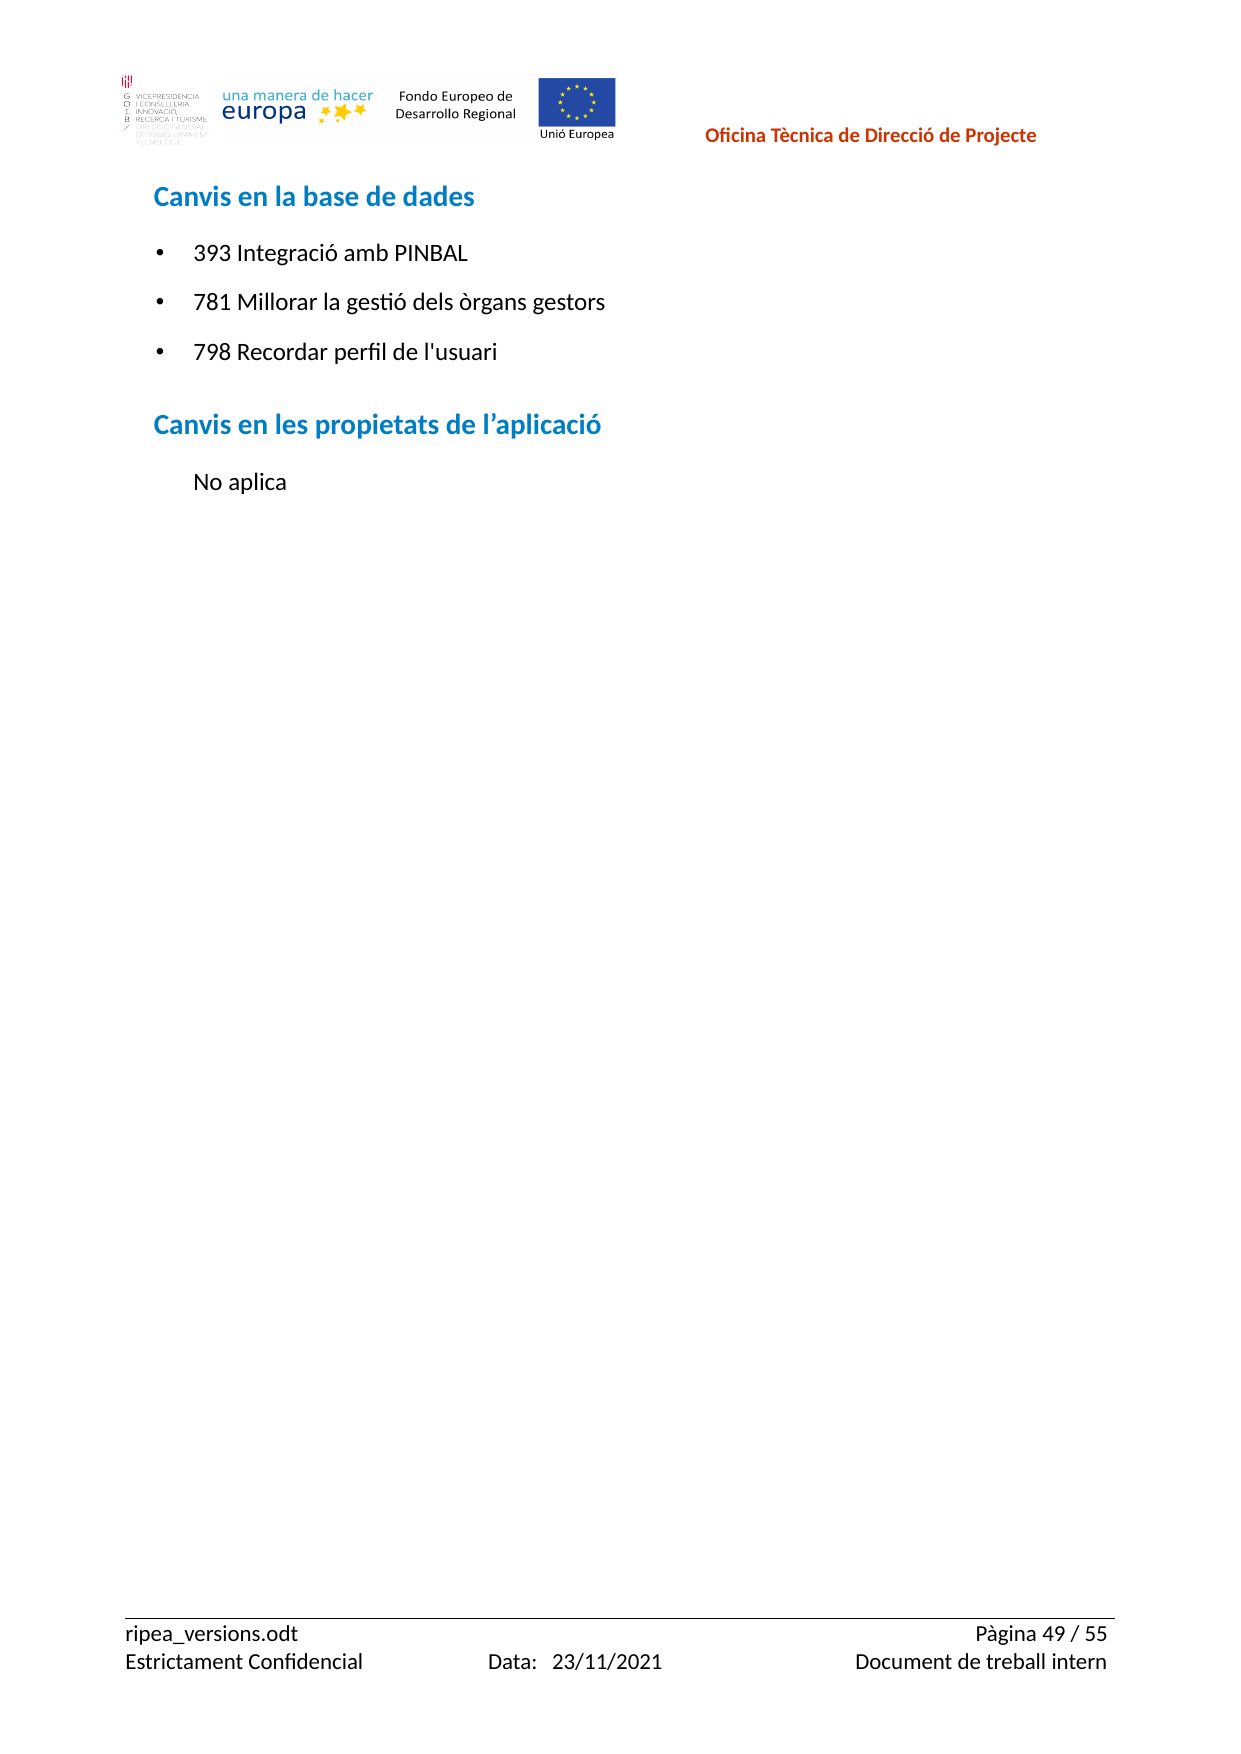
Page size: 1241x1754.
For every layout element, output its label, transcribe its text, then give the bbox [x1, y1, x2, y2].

picture [118, 73, 213, 147]
list No aplica [156, 466, 1122, 496]
picture [219, 73, 621, 147]
list 781 Millorar la gestió dels òrgans gestors [156, 287, 1122, 317]
subtitle Canvis en les propietats de l’aplicació [153, 406, 1122, 442]
list 393 Integració amb PINBAL [156, 237, 1122, 267]
subtitle Canvis en la base de dades [153, 178, 1122, 213]
list 798 Recordar perfil de l'usuari [156, 336, 1122, 367]
